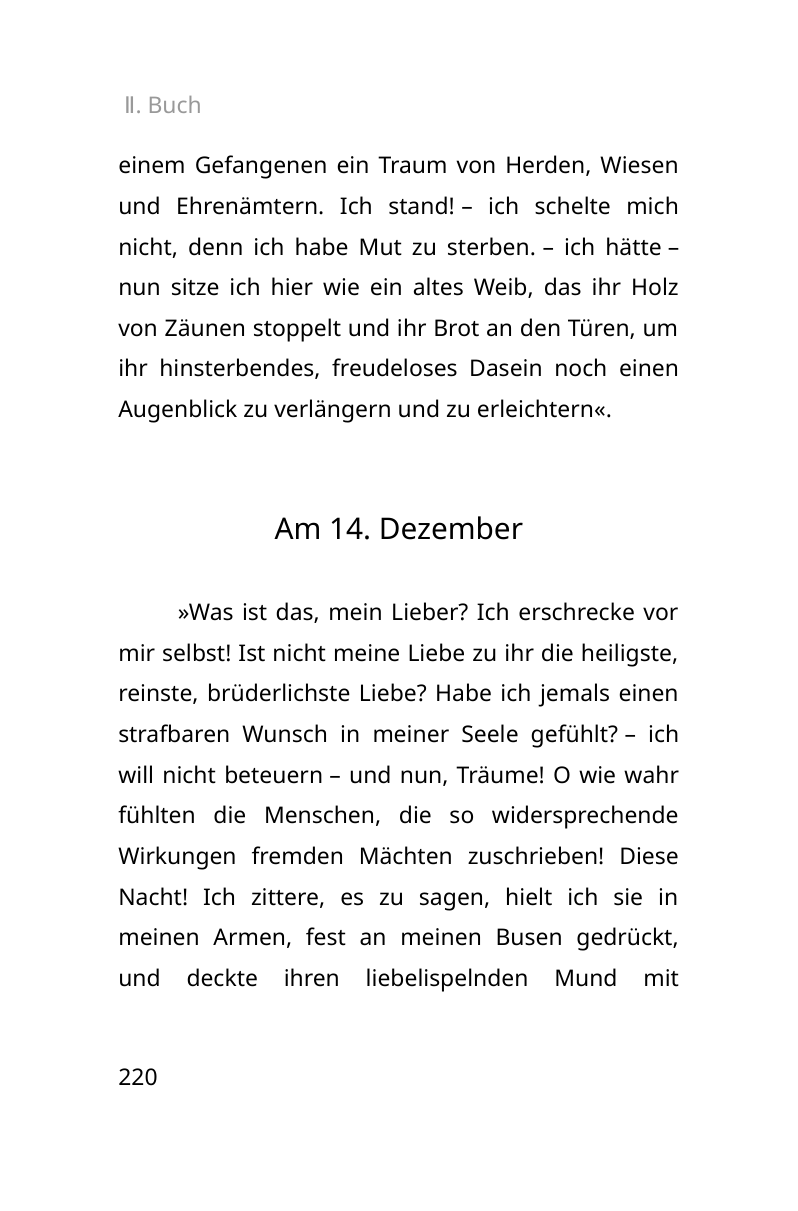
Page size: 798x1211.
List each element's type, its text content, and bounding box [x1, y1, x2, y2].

subtitle Am 14. Dezember [118, 469, 679, 548]
text »Was ist das, mein Lieber? Ich erschrecke vor mir selbst! Ist nicht meine Liebe zu ihr die heiligste, reinste, brüderlichste Liebe? Habe ich jemals einen strafbaren Wunsch in meiner Seele gefühlt? – ich will nicht beteuern – und nun, Träume! O wie wahr fühlten die Menschen, die so widersprechende Wirkungen fremden Mächten zuschrieben! Diese Nacht! Ich zittere, es zu sagen, hielt ich sie in meinen Armen, fest an meinen Busen gedrückt, und deckte ihren liebelispelnden Mund mit [118, 572, 679, 993]
text einem Gefangenen ein Traum von Herden, Wiesen und Ehrenämtern. Ich stand! – ich schelte mich nicht, denn ich habe Mut zu sterben. – ich hätte – nun sitze ich hier wie ein altes Weib, das ihr Holz von Zäunen stoppelt und ihr Brot an den Türen, um ihr hinsterbendes, freudeloses Dasein noch einen Augenblick zu verlängern und zu erleichtern«. [118, 149, 679, 424]
